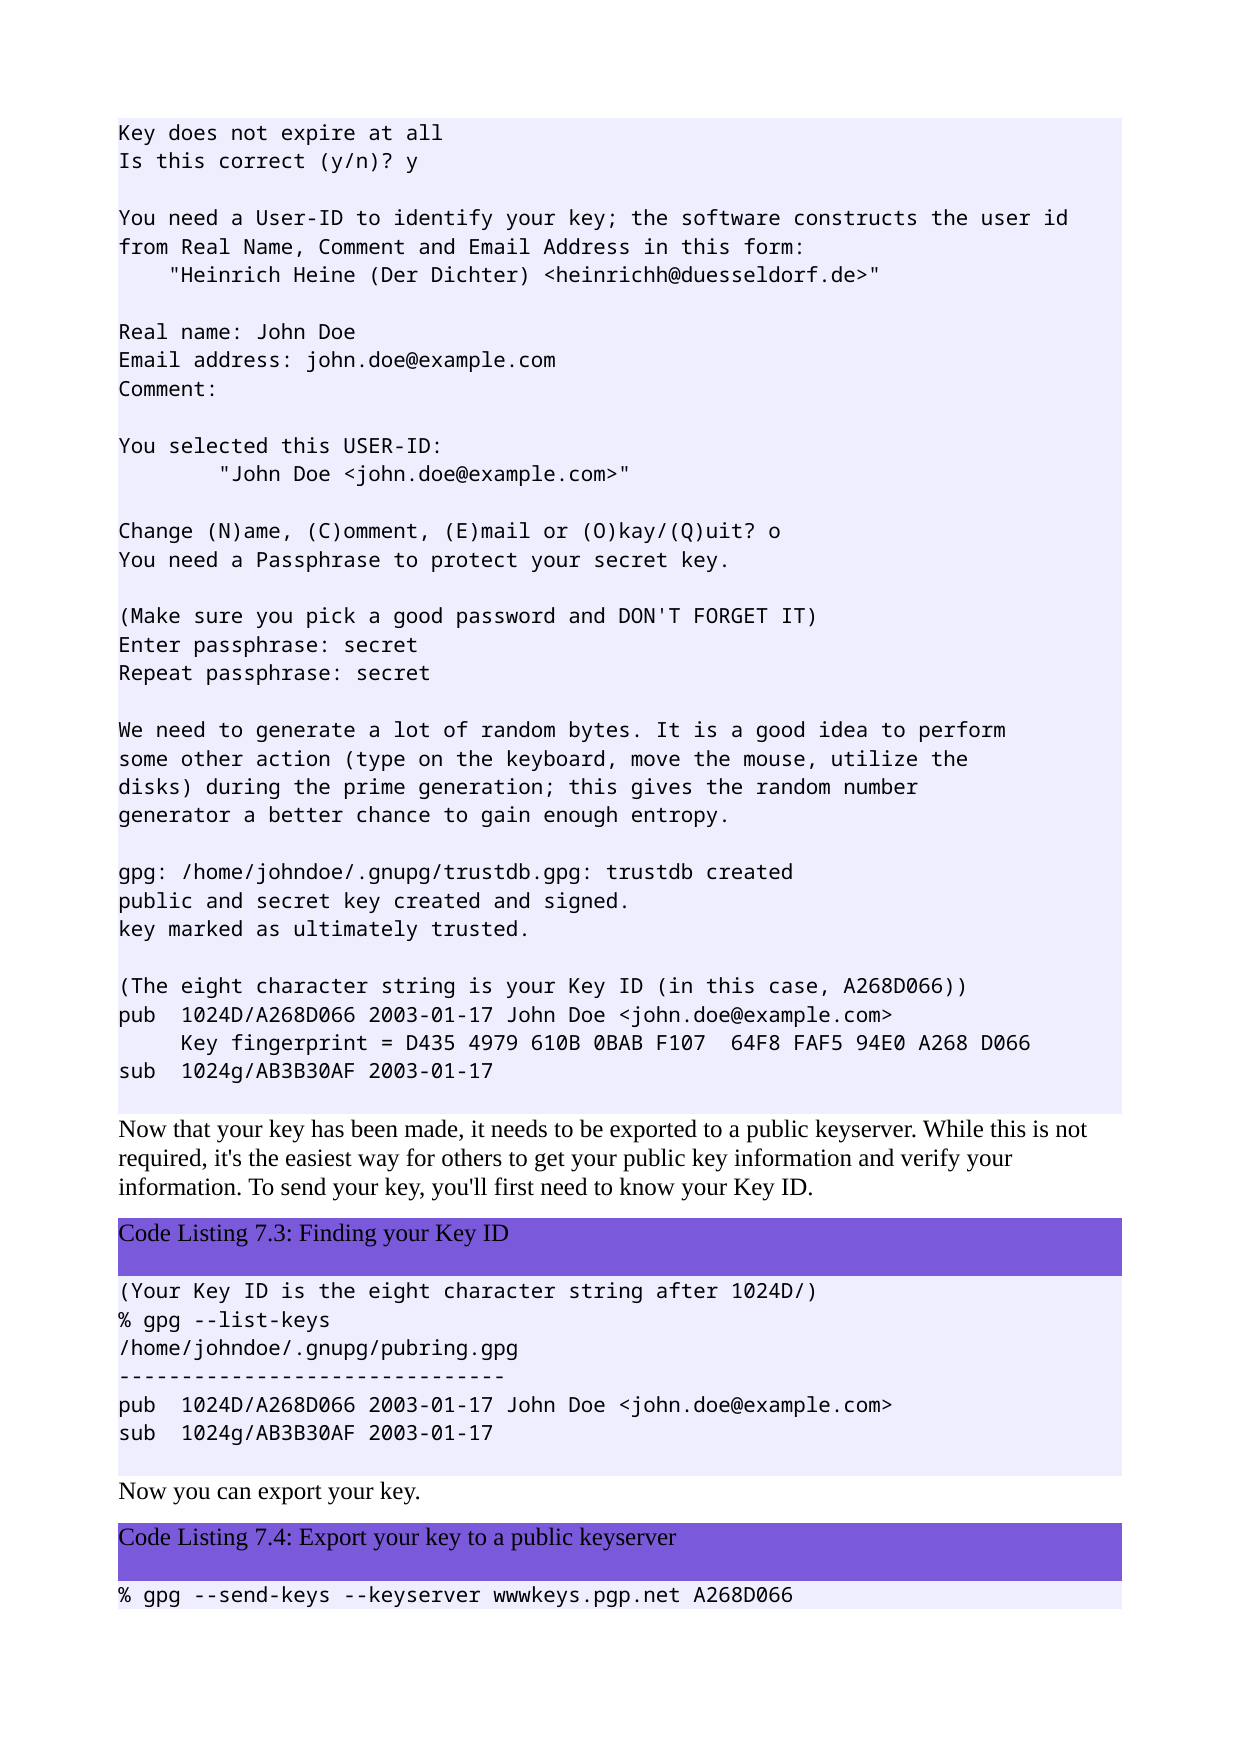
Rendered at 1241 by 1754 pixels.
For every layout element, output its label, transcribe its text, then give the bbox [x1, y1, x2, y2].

table_header Code Listing 7.3: Finding your Key ID [118, 1218, 1122, 1276]
table_header Code Listing 7.4: Export your key to a public keyserver [118, 1523, 1122, 1581]
text Now you can export your key. [118, 1476, 1122, 1505]
text Now that your key has been made, it needs to be exported to a public keyserver. While this is not required, it's the easiest way for others to get your public key information and verify your information. To send your key, you'll first need to know your Key ID. [118, 1114, 1122, 1201]
table_cell Key does not expire at all Is this correct (y/n)? y You need a User-ID to identify your key; the software constructs the user id from Real Name, Comment and Email Address in this form: "Heinrich Heine (Der Dichter) <heinrichh@duesseldorf.de>" Real name: John Doe Email address: john.doe@example.com Comment: You selected this USER-ID: "John Doe <john.doe@example.com>" Change (N)ame, (C)omment, (E)mail or (O)kay/(Q)uit? o You need a Passphrase to protect your secret key. (Make sure you pick a good password and DON'T FORGET IT) Enter passphrase: secret Repeat passphrase: secret We need to generate a lot of random bytes. It is a good idea to perform some other action (type on the keyboard, move the mouse, utilize the disks) during the prime generation; this gives the random number generator a better chance to gain enough entropy. gpg: /home/johndoe/.gnupg/trustdb.gpg: trustdb created public and secret key created and signed. key marked as ultimately trusted. (The eight character string is your Key ID (in this case, A268D066)) pub 1024D/A268D066 2003-01-17 John Doe <john.doe@example.com> Key fingerprint = D435 4979 610B 0BAB F107 64F8 FAF5 94E0 A268 D066 sub 1024g/AB3B30AF 2003-01-17 [118, 118, 1122, 1114]
table_cell % gpg --send-keys --keyserver wwwkeys.pgp.net A268D066 [118, 1581, 1122, 1609]
table_cell (Your Key ID is the eight character string after 1024D/) % gpg --list-keys /home/johndoe/.gnupg/pubring.gpg ------------------------------- pub 1024D/A268D066 2003-01-17 John Doe <john.doe@example.com> sub 1024g/AB3B30AF 2003-01-17 [118, 1276, 1122, 1476]
